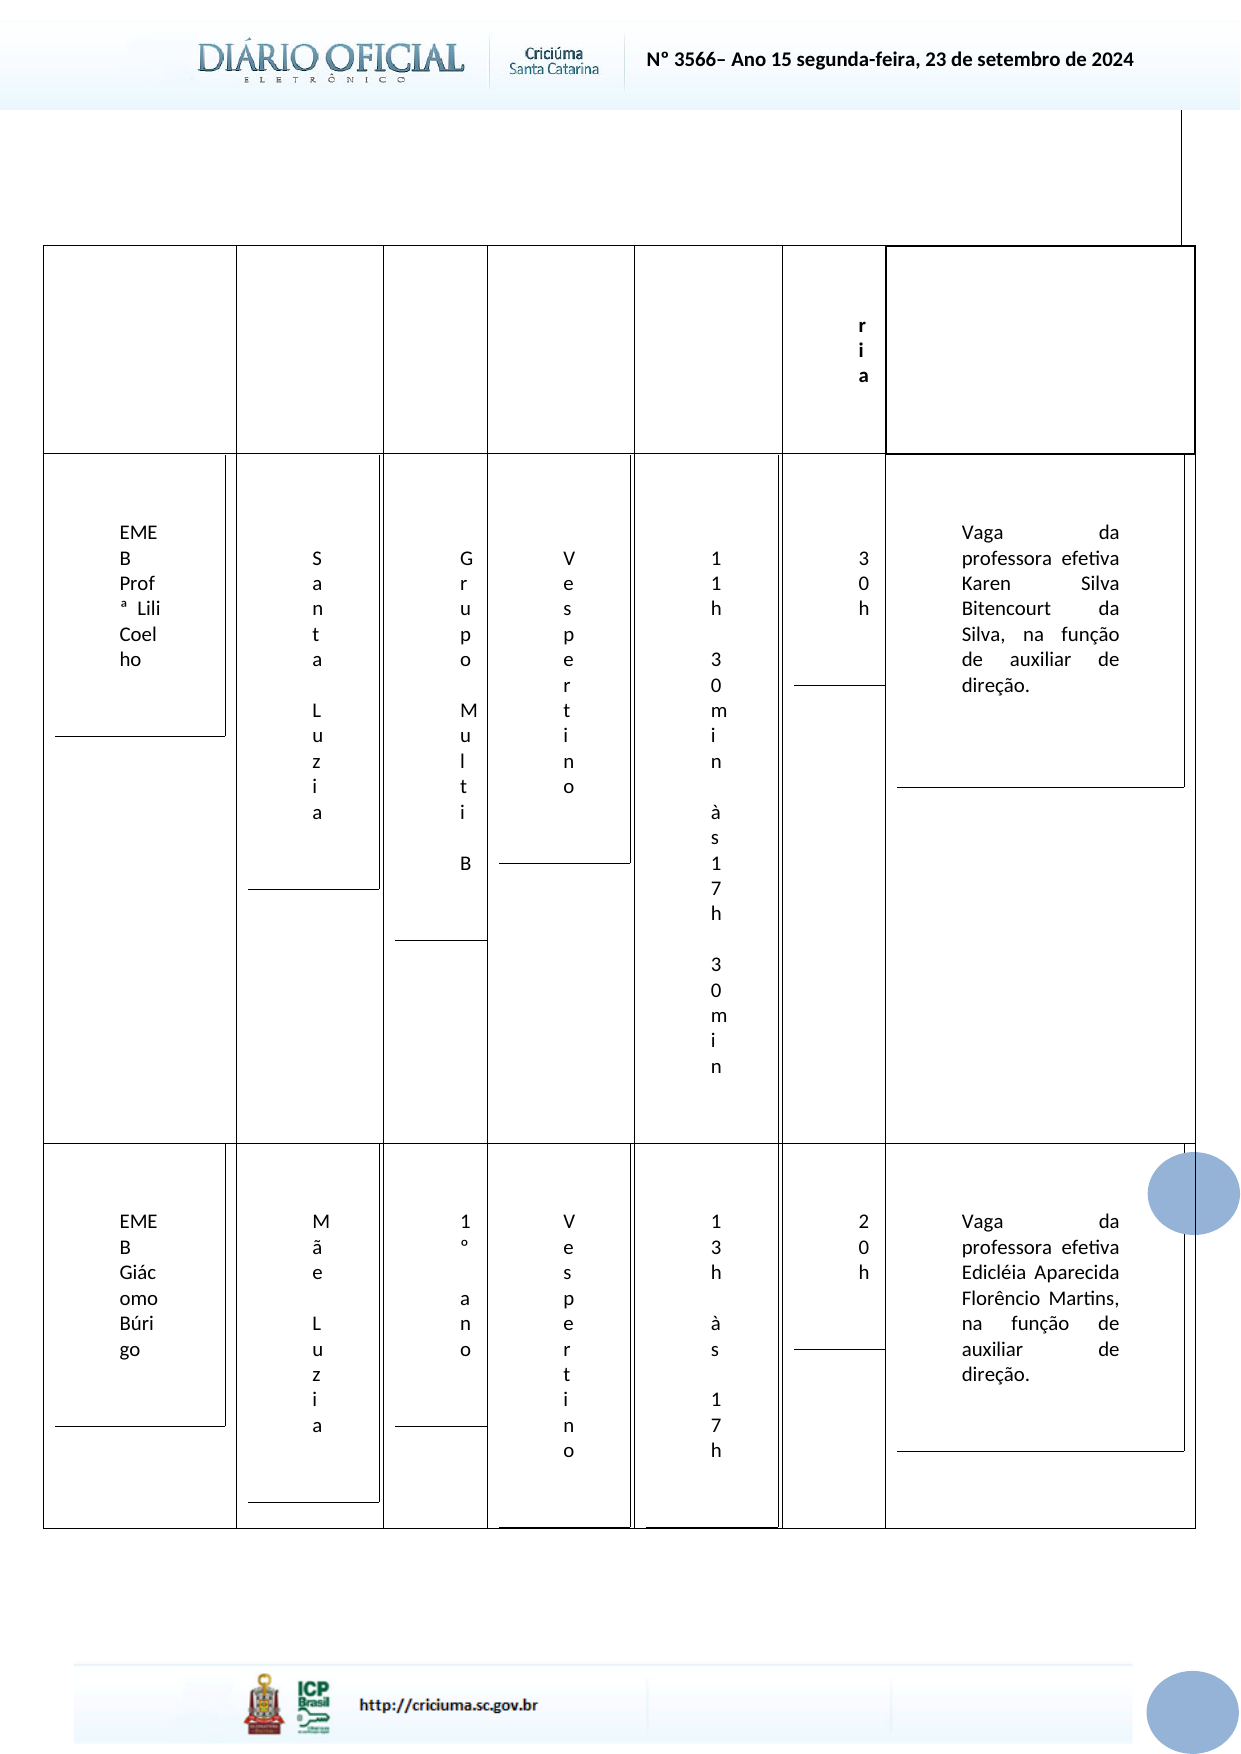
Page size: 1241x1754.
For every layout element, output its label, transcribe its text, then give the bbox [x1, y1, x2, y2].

table_cell 1º ano [384, 1144, 487, 1527]
table_header ria [783, 246, 885, 453]
table_cell Mãe Luzia [237, 1144, 383, 1527]
table_header [887, 247, 1194, 453]
table_cell Vespertino [488, 1144, 630, 1527]
table_header [488, 246, 634, 453]
table_cell Grupo Multi B [384, 454, 487, 1143]
table_header [44, 246, 236, 453]
table_cell Santa Luzia [237, 454, 383, 1143]
table_cell 11h 30min às 17h 30min [635, 454, 782, 1143]
table_cell Vaga da professora efetiva Karen Silva Bitencourt da Silva, na função de auxiliar de direção. [886, 455, 1195, 1143]
table_cell EMEB Profª Lili Coelho [44, 454, 236, 1143]
table_cell 13h às 17h [635, 1144, 778, 1527]
table_cell Vaga da professora efetiva Edicléia Aparecida Florêncio Martins, na função de auxiliar de direção. [886, 1144, 1195, 1527]
table_header [384, 246, 487, 453]
table_cell 20h [783, 1144, 885, 1527]
table_header [635, 246, 782, 453]
table_header [237, 246, 383, 453]
table_cell EMEB Giácomo Búrigo [44, 1144, 236, 1527]
table_cell Vespertino [488, 454, 634, 1143]
table_cell 30h [783, 454, 885, 1143]
